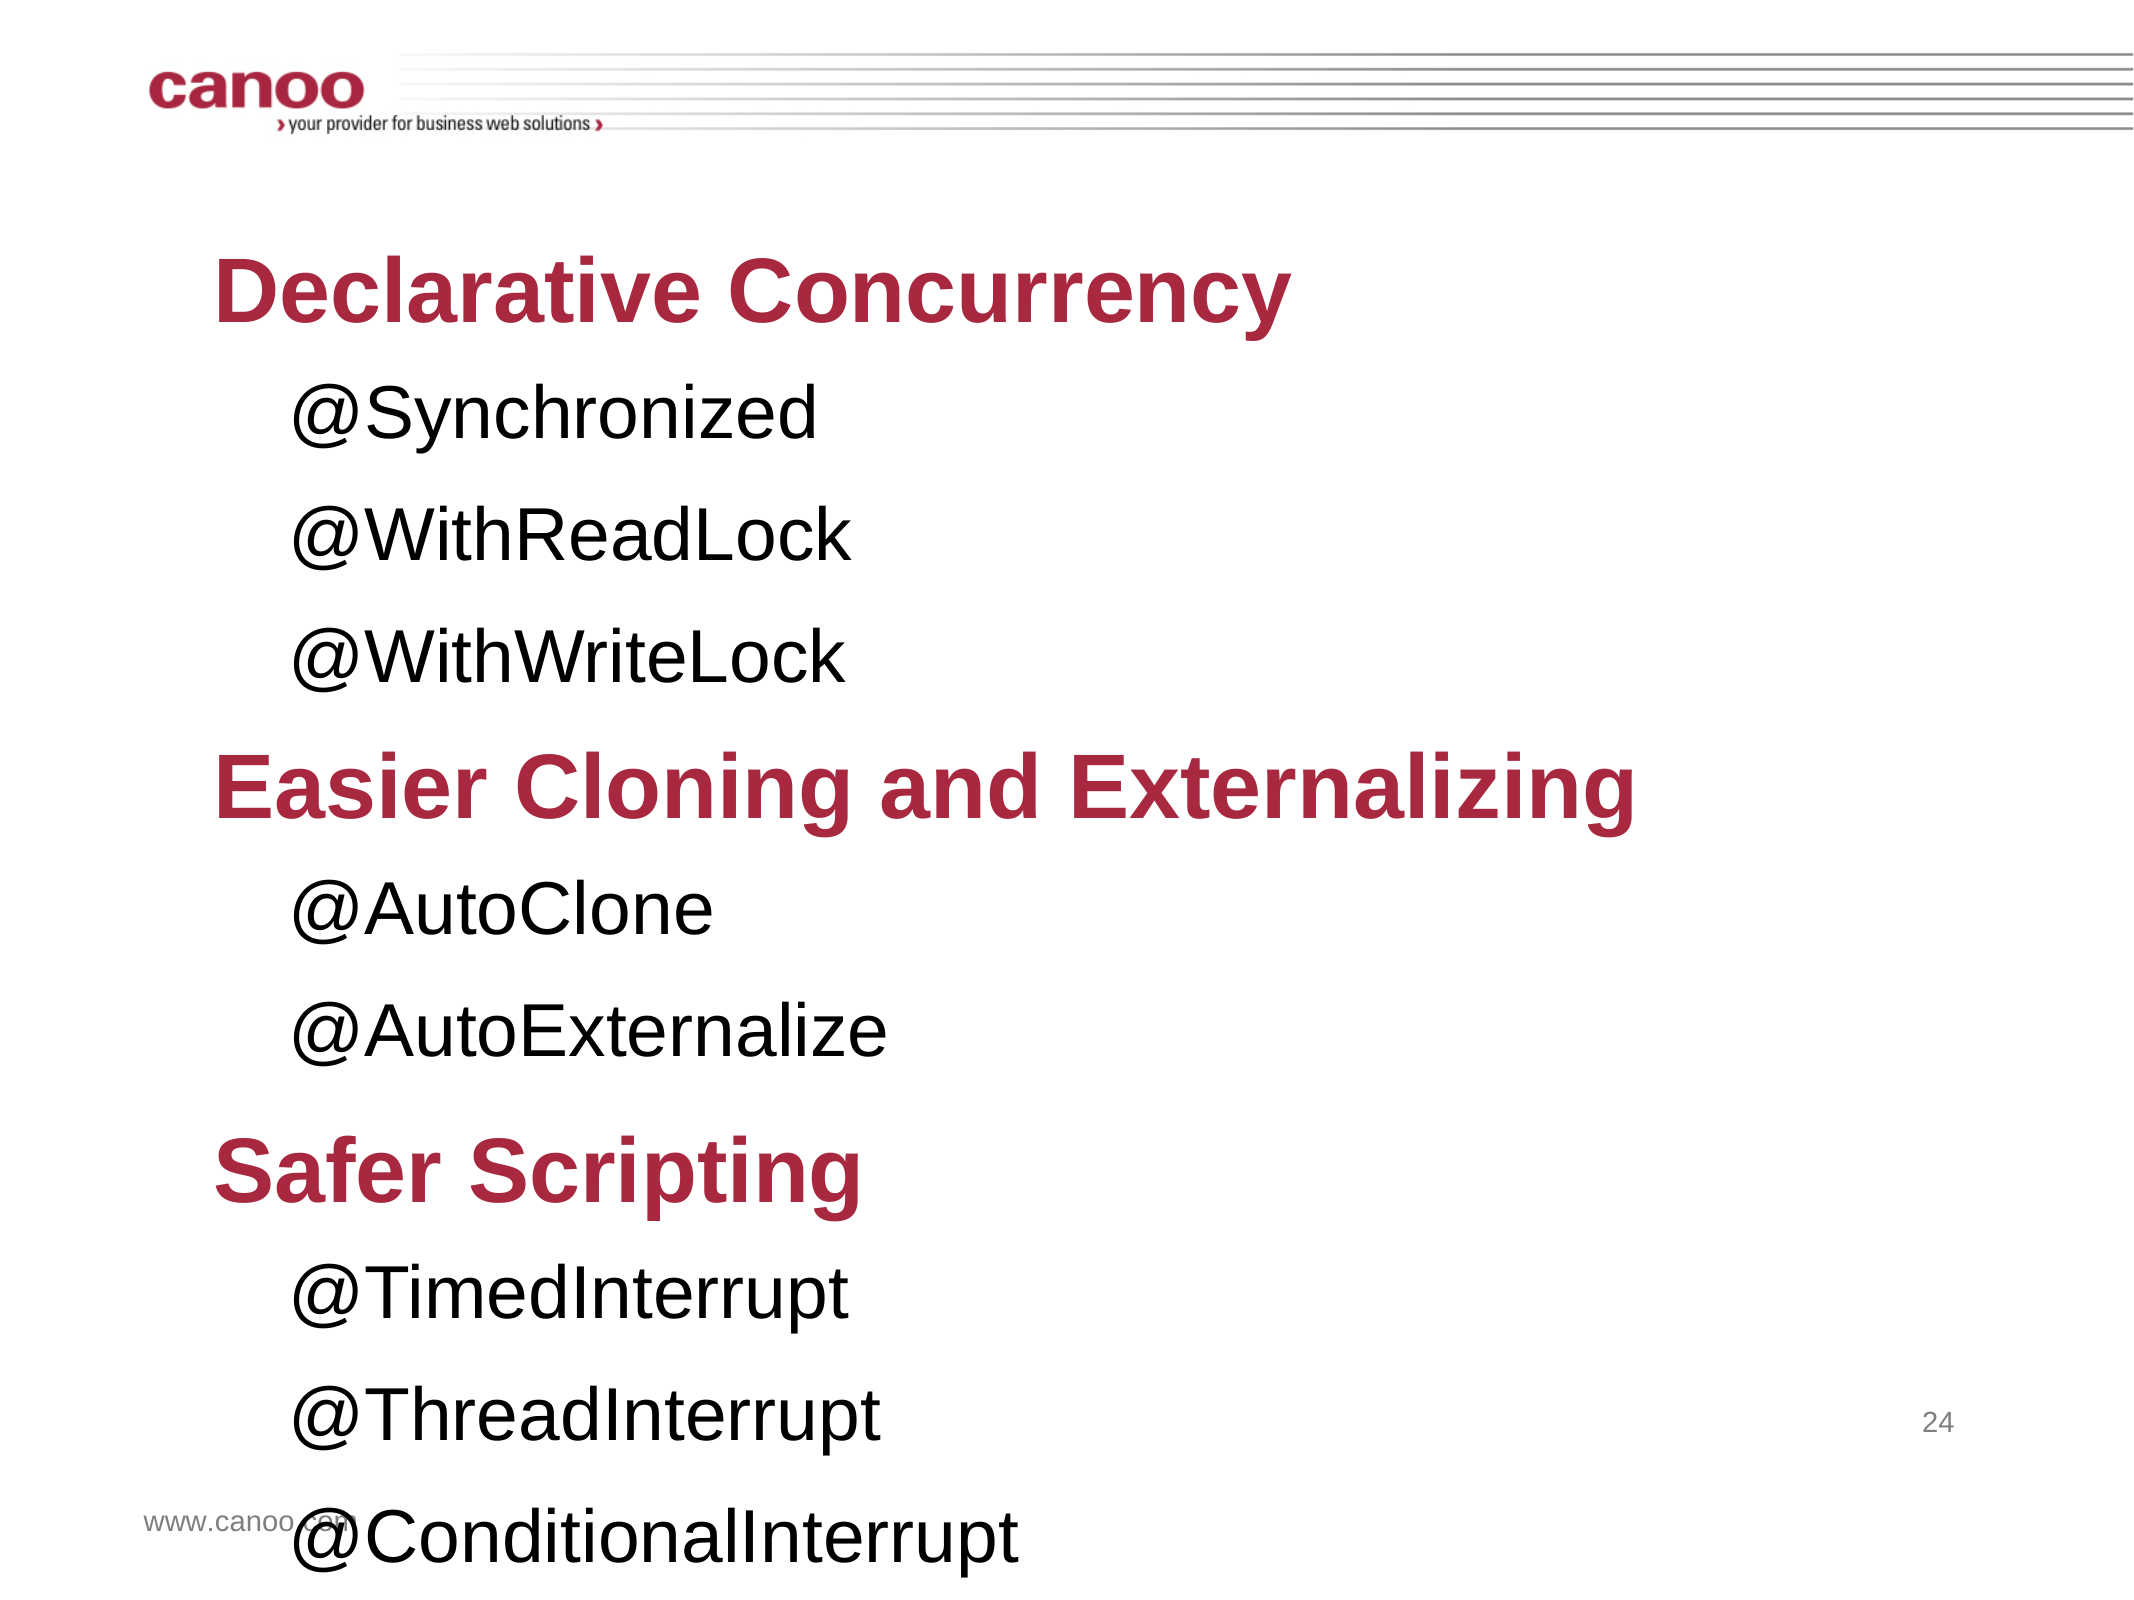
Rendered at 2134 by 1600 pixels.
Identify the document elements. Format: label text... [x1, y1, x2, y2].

title Safer Scripting [204, 999, 2020, 1230]
title Declarative Concurrency [204, 120, 2020, 350]
list @Synchronized @WithReadLock @WithWriteLock [204, 391, 2018, 616]
list @TimedInterrupt @ThreadInterrupt @ConditionalInterrupt [204, 1271, 2018, 1600]
title Easier Cloning and Externalizing [204, 616, 2020, 846]
list @AutoClone @AutoExternalize [204, 887, 2018, 999]
picture [0, 21, 2134, 188]
